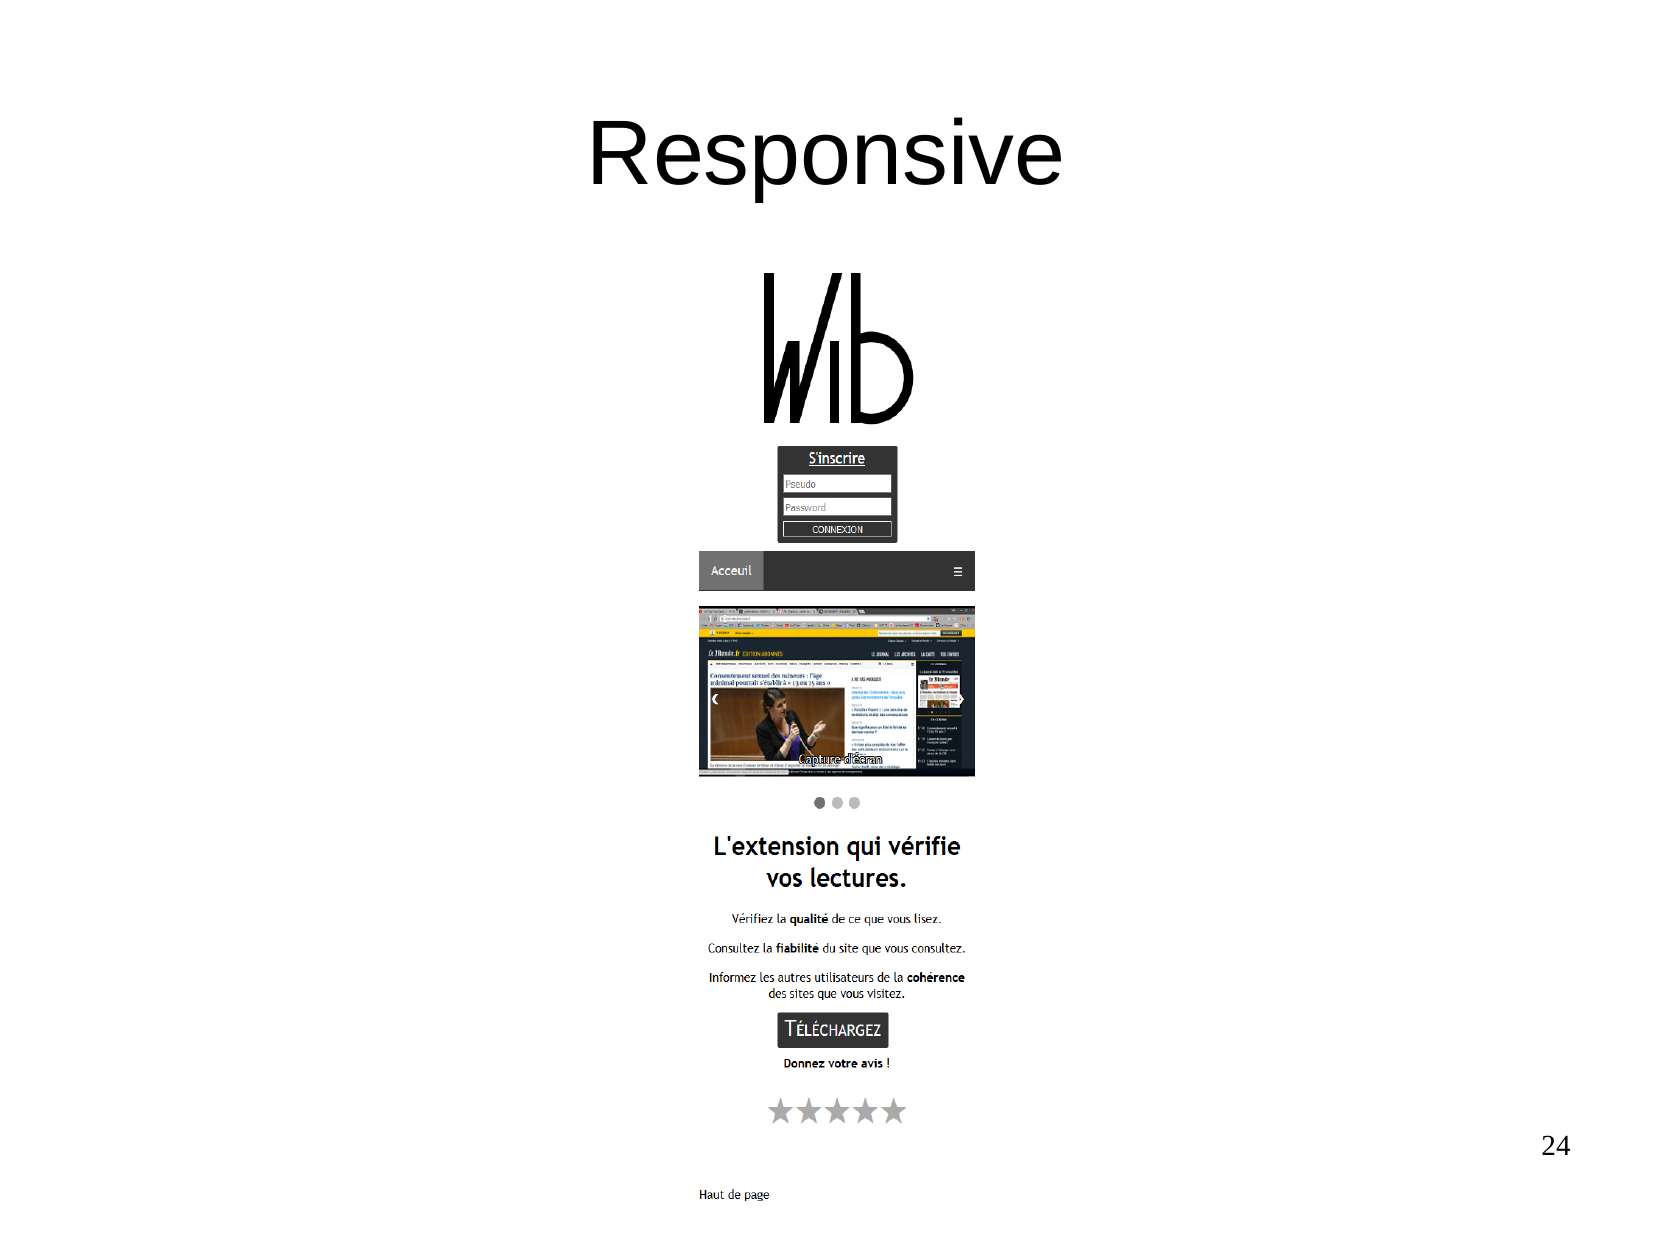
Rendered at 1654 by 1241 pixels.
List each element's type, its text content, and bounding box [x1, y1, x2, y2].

title Responsive [82, 49, 1571, 257]
picture [696, 236, 981, 1205]
